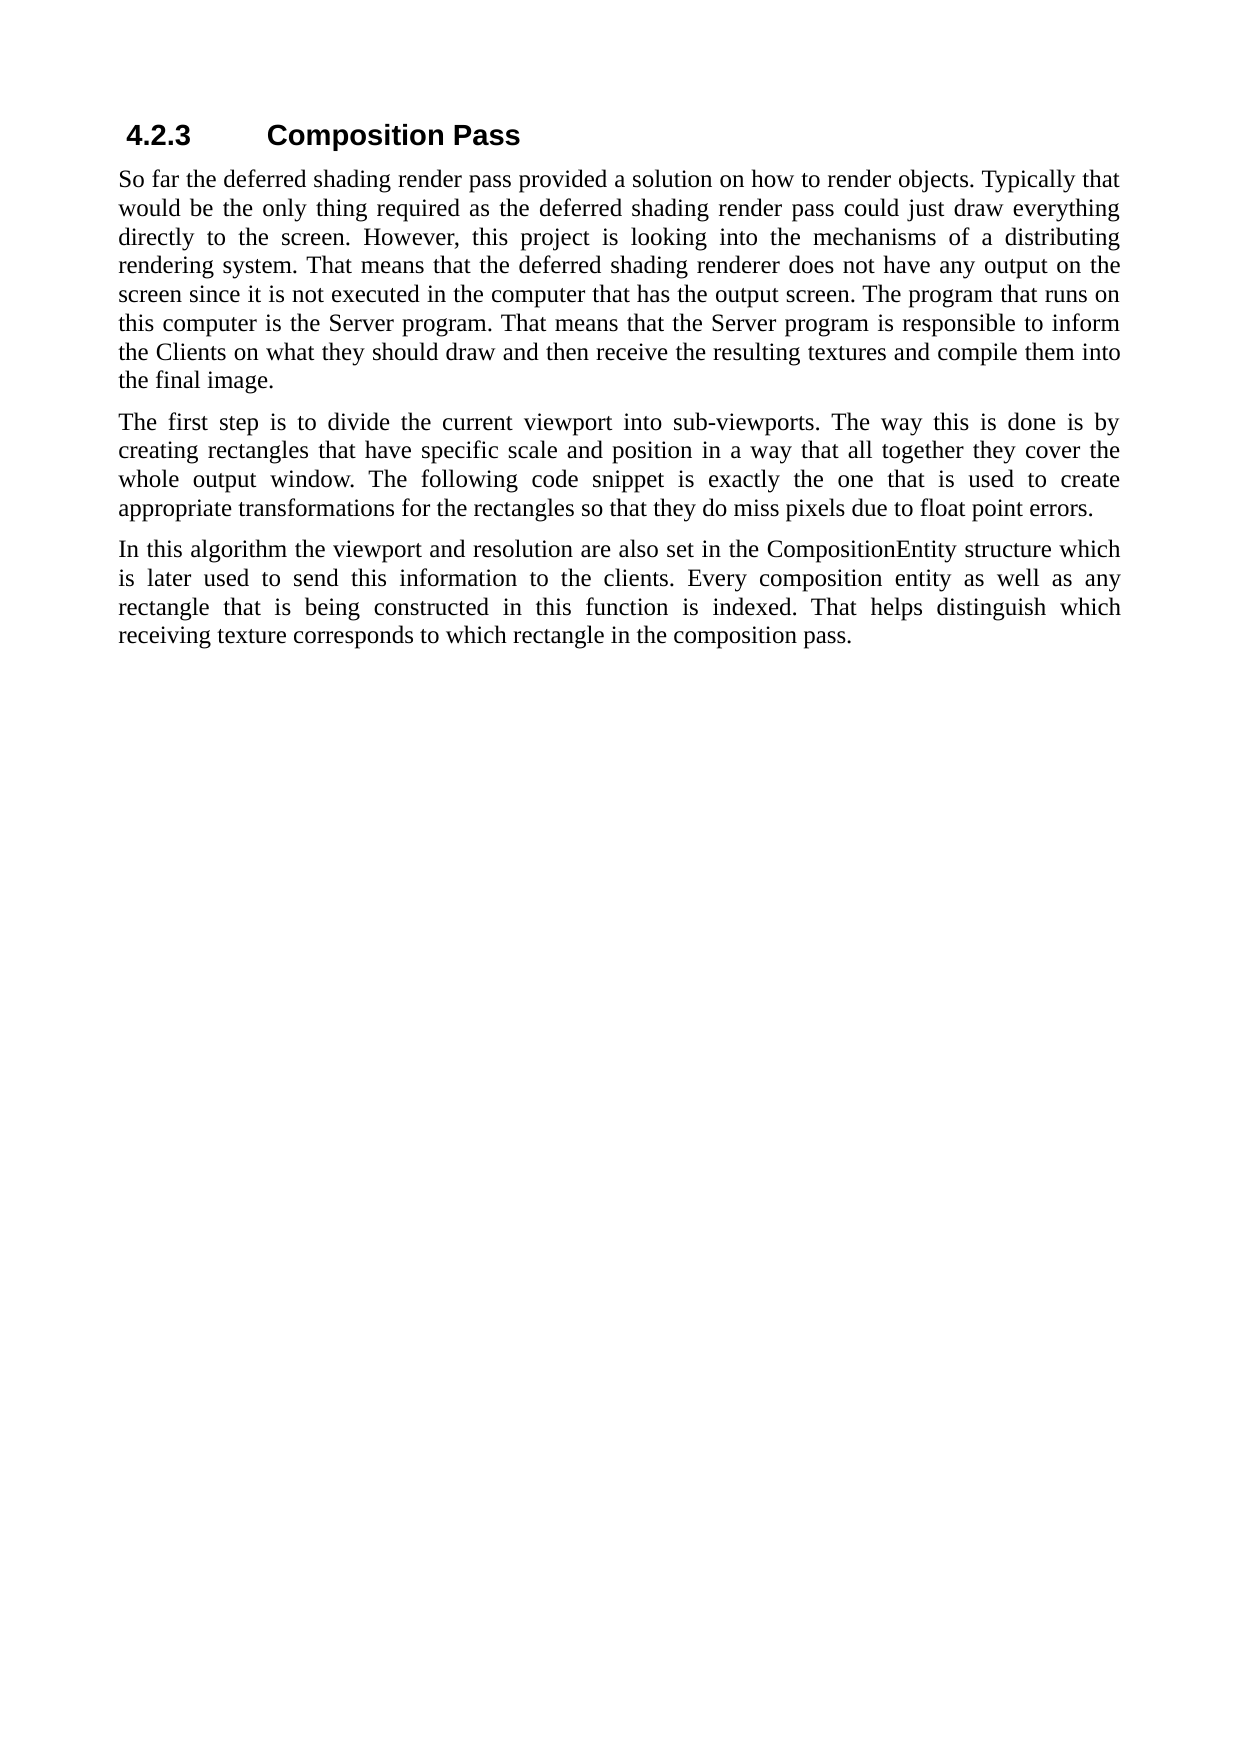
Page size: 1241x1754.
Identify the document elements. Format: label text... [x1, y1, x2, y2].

text The first step is to divide the current viewport into sub-viewports. The way this is done is by creating rectangles that have specific scale and position in a way that all together they cover the whole output window. The following code snippet is exactly the one that is used to create appropriate transformations for the rectangles so that they do miss pixels due to float point errors. [118, 407, 1122, 522]
subtitle Composition Pass [118, 118, 1122, 152]
text In this algorithm the viewport and resolution are also set in the CompositionEntity structure which is later used to send this information to the clients. Every composition entity as well as any rectangle that is being constructed in this function is indexed. That helps distinguish which receiving texture corresponds to which rectangle in the composition pass. [118, 534, 1122, 649]
text So far the deferred shading render pass provided a solution on how to render objects. Typically that would be the only thing required as the deferred shading render pass could just draw everything directly to the screen. However, this project is looking into the mechanisms of a distributing rendering system. That means that the deferred shading renderer does not have any output on the screen since it is not executed in the computer that has the output screen. The program that runs on this computer is the Server program. That means that the Server program is responsible to inform the Clients on what they should draw and then receive the resulting textures and compile them into the final image. [118, 164, 1122, 394]
